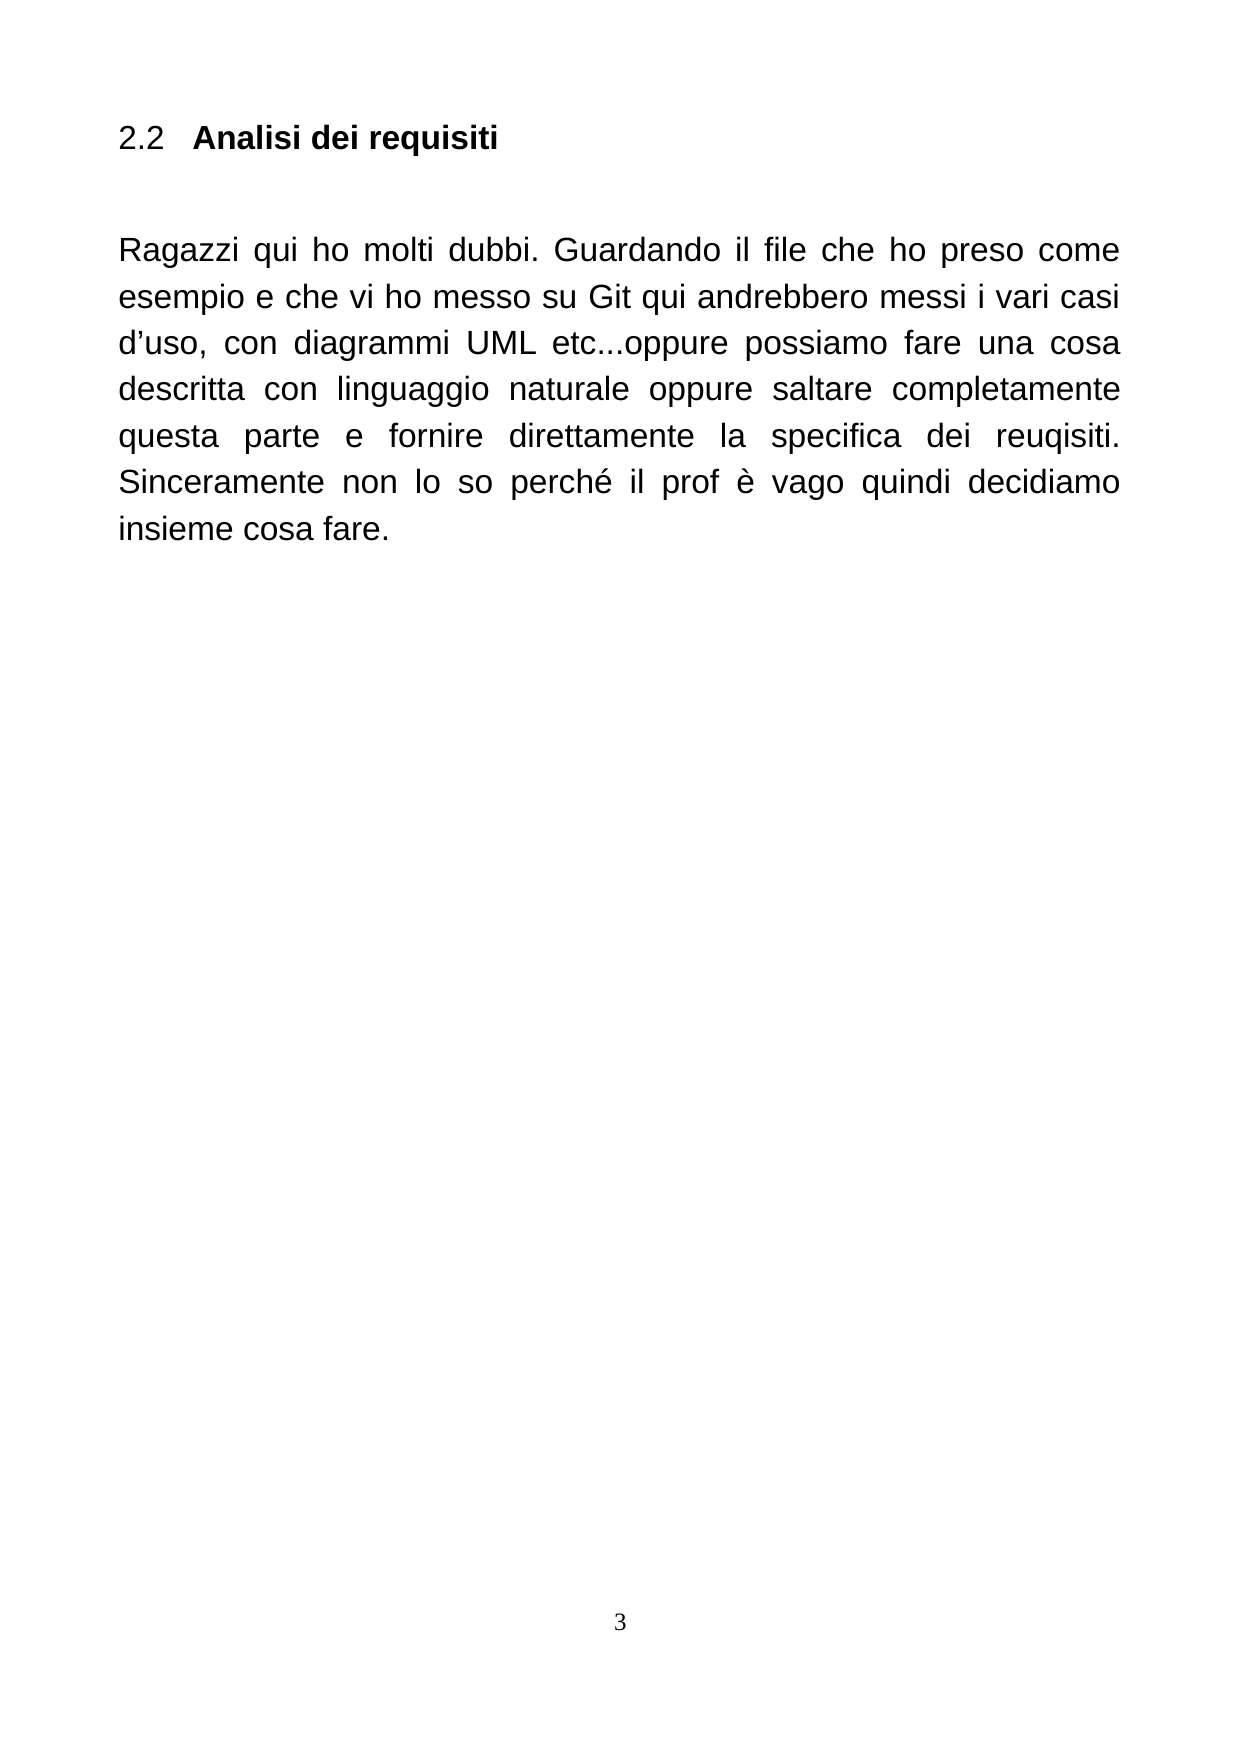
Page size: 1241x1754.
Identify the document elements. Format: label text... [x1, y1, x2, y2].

subtitle 2.2 Analisi dei requisiti [118, 118, 1122, 157]
text Ragazzi qui ho molti dubbi. Guardando il file che ho preso come esempio e che vi ho messo su Git qui andrebbero messi i vari casi d’uso, con diagrammi UML etc...oppure possiamo fare una cosa descritta con linguaggio naturale oppure saltare completamente questa parte e fornire direttamente la specifica dei reuqisiti. Sinceramente non lo so perché il prof è vago quindi decidiamo insieme cosa fare. [118, 230, 1122, 547]
